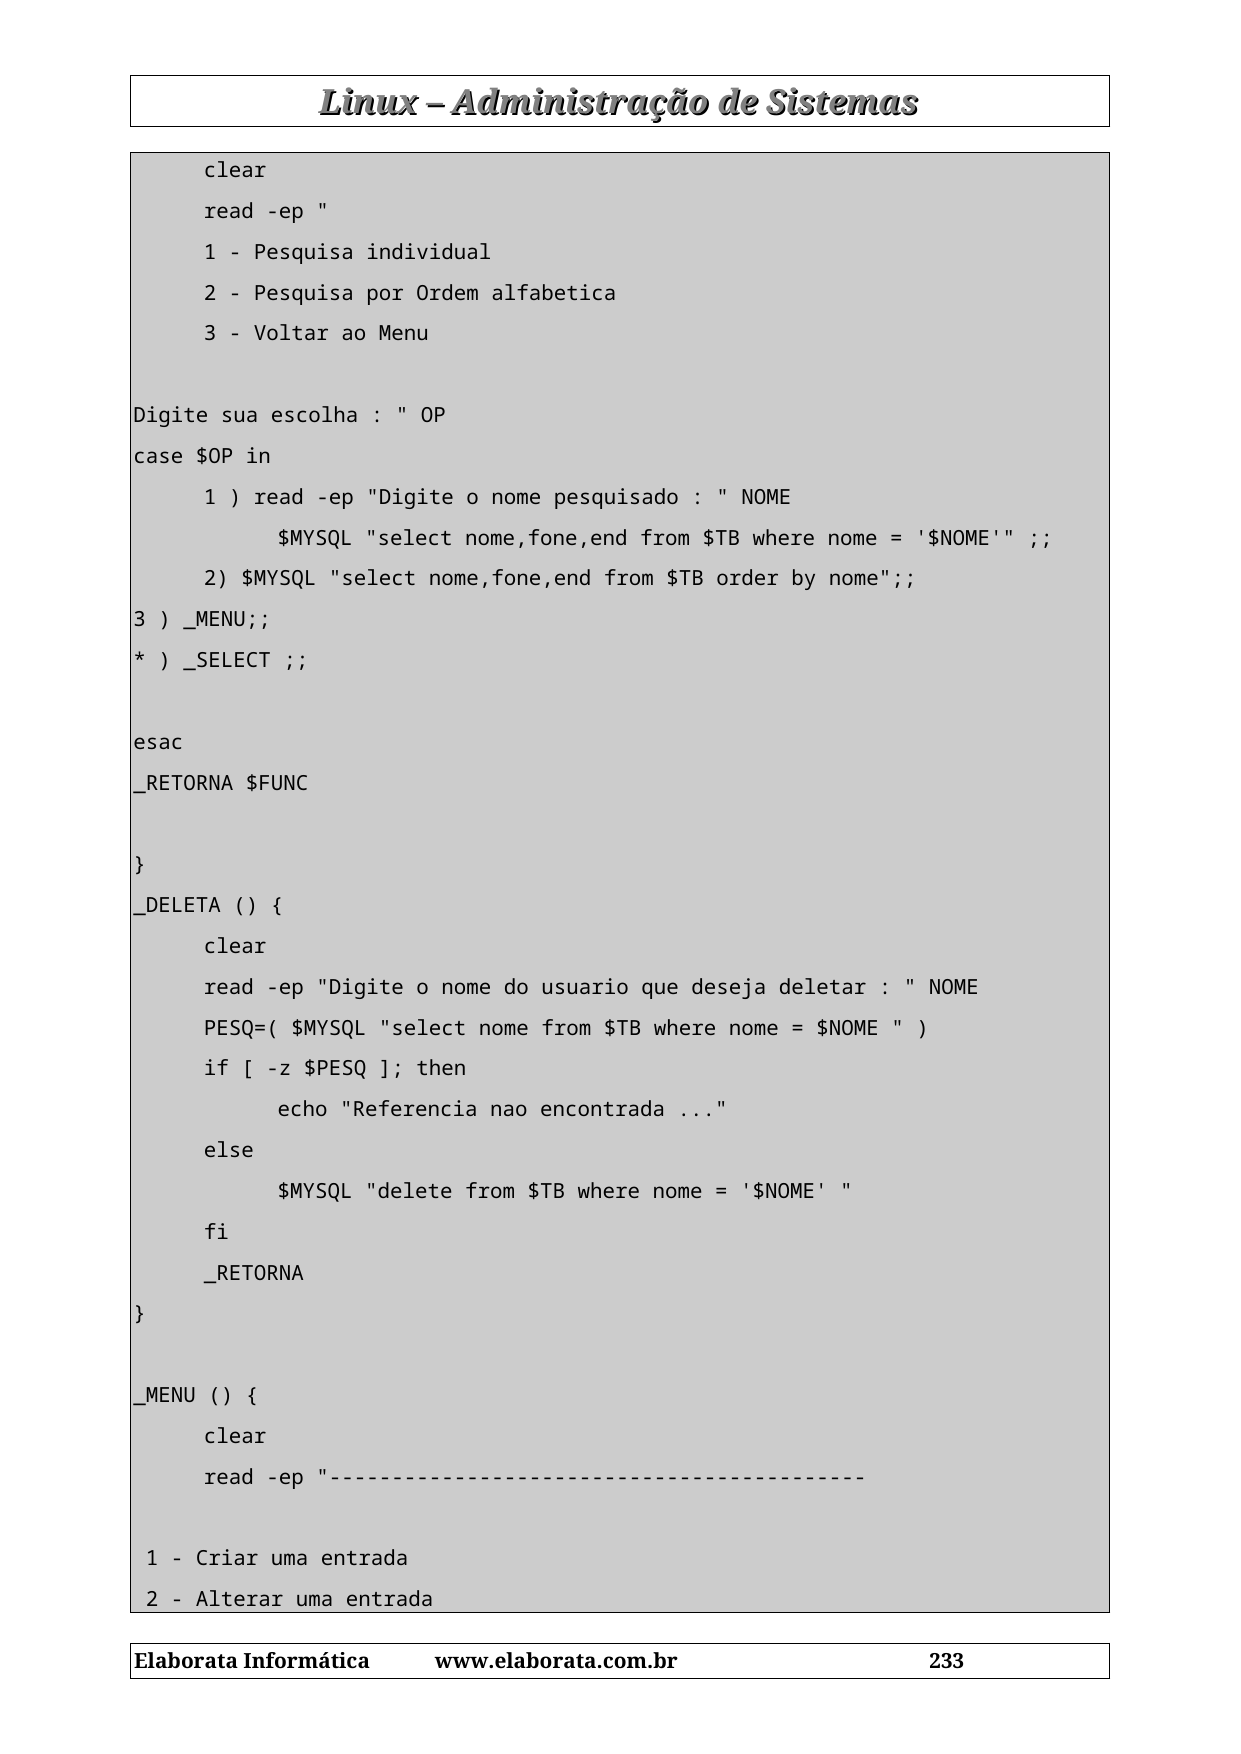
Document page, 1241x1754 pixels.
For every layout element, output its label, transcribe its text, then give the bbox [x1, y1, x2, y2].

text clear [131, 153, 1109, 184]
text 1 - Criar uma entrada [131, 1540, 1109, 1572]
text if [ -z $PESQ ]; then [131, 1050, 1109, 1082]
text fi [131, 1214, 1109, 1245]
text echo "Referencia nao encontrada ..." [131, 1091, 1109, 1123]
text _MENU () { [131, 1377, 1109, 1409]
text 2 - Alterar uma entrada [131, 1581, 1109, 1612]
text $MYSQL "select nome,fone,end from $TB where nome = '$NOME'" ;; [131, 519, 1109, 551]
text $MYSQL "delete from $TB where nome = '$NOME' " [131, 1173, 1109, 1204]
text 1 ) read -ep "Digite o nome pesquisado : " NOME [131, 479, 1109, 510]
text else [131, 1132, 1109, 1164]
text esac [131, 724, 1109, 755]
text _DELETA () { [131, 887, 1109, 919]
text PESQ=( $MYSQL "select nome from $TB where nome = $NOME " ) [131, 1009, 1109, 1041]
text clear [131, 1418, 1109, 1449]
text _RETORNA $FUNC [131, 764, 1109, 796]
text Digite sua escolha : " OP [131, 397, 1109, 429]
text case $OP in [131, 438, 1109, 469]
text _RETORNA [131, 1254, 1109, 1286]
text 3 ) _MENU;; [131, 601, 1109, 633]
text clear [131, 928, 1109, 959]
text 3 - Voltar ao Menu [131, 315, 1109, 347]
text read -ep "Digite o nome do usuario que deseja deletar : " NOME [131, 969, 1109, 1000]
text read -ep "------------------------------------------- [131, 1459, 1109, 1490]
text 2 - Pesquisa por Ordem alfabetica [131, 274, 1109, 306]
text 1 - Pesquisa individual [131, 234, 1109, 265]
text } [131, 1295, 1109, 1327]
text } [131, 846, 1109, 878]
text read -ep " [131, 193, 1109, 224]
text * ) _SELECT ;; [131, 642, 1109, 674]
text 2) $MYSQL "select nome,fone,end from $TB order by nome";; [131, 560, 1109, 592]
